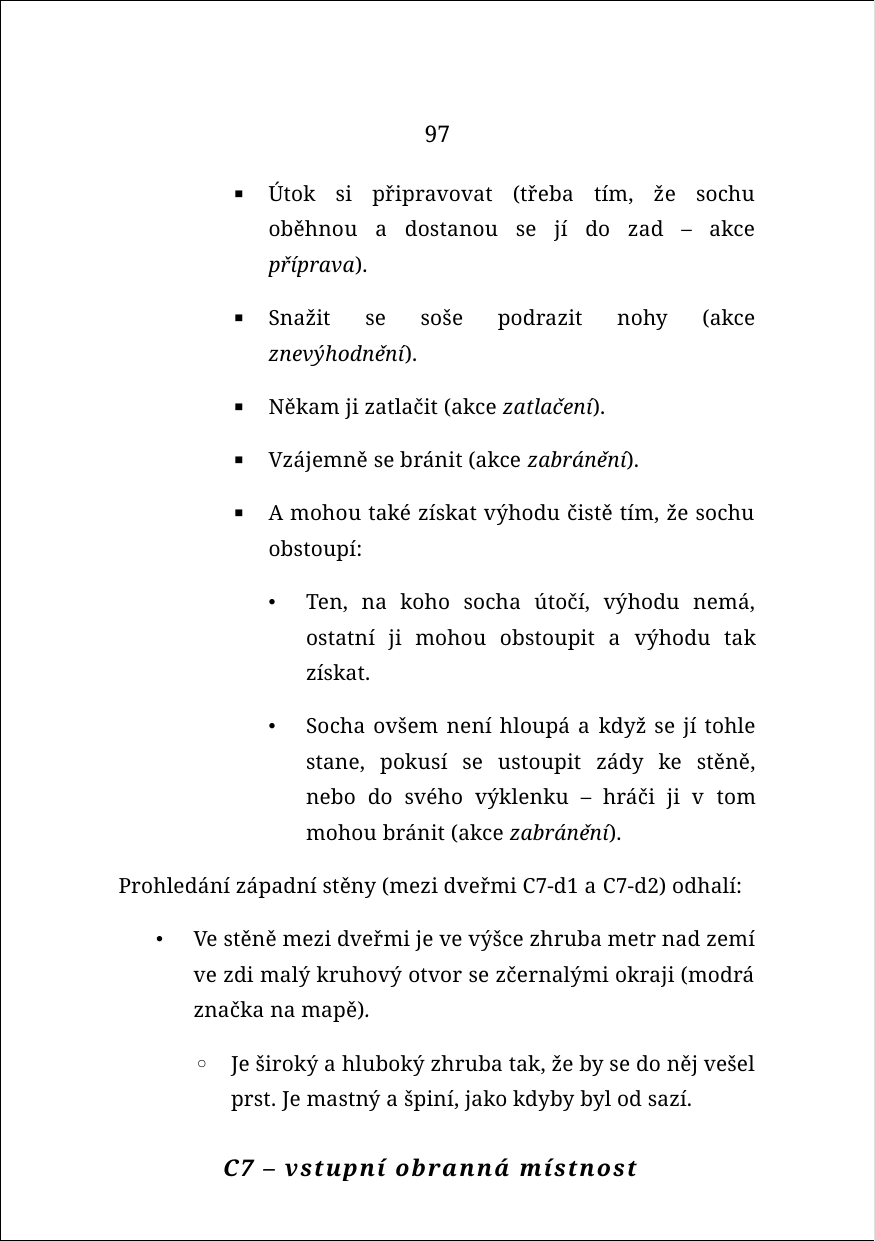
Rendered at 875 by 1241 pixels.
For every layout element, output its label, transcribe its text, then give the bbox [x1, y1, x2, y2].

list Je široký a⁠ hluboký zhruba tak, že by se do něj vešel prst. Je mastný a⁠ špiní, jako kdyby byl od sazí. [193, 1049, 756, 1113]
list Snažit se soše podrazit nohy (akce znevýhodnění). [231, 303, 756, 367]
list Vzájemně se bránit (akce zabránění). [231, 445, 756, 474]
list Ten, na koho socha útočí, výhodu nemá, ostatní ji mohou obstoupit a⁠ výhodu tak získat. [268, 587, 756, 687]
text Prohledání západní stěny (mezi dveřmi C7-d1 a⁠ C7-d2) odhalí: [118, 871, 756, 900]
list Někam ji zatlačit (akce zatlačení). [231, 392, 756, 420]
list Ve stěně mezi dveřmi je ve výšce zhruba metr nad zemí ve zdi malý kruhový otvor se zčernalými okraji (modrá značka na mapě). [156, 924, 756, 1024]
list Útok si připravovat (třeba tím, že sochu oběhnou a⁠ dostanou se jí do zad – akce příprava). [231, 179, 756, 278]
list Socha ovšem není hloupá a⁠ když se jí tohle stane, pokusí se ustoupit zády ke stěně, nebo do svého výklenku – hráči ji v⁠ tom mohou bránit (akce zabránění). [268, 711, 756, 846]
list A⁠ mohou také získat výhodu čistě tím, že sochu obstoupí: [231, 498, 756, 562]
